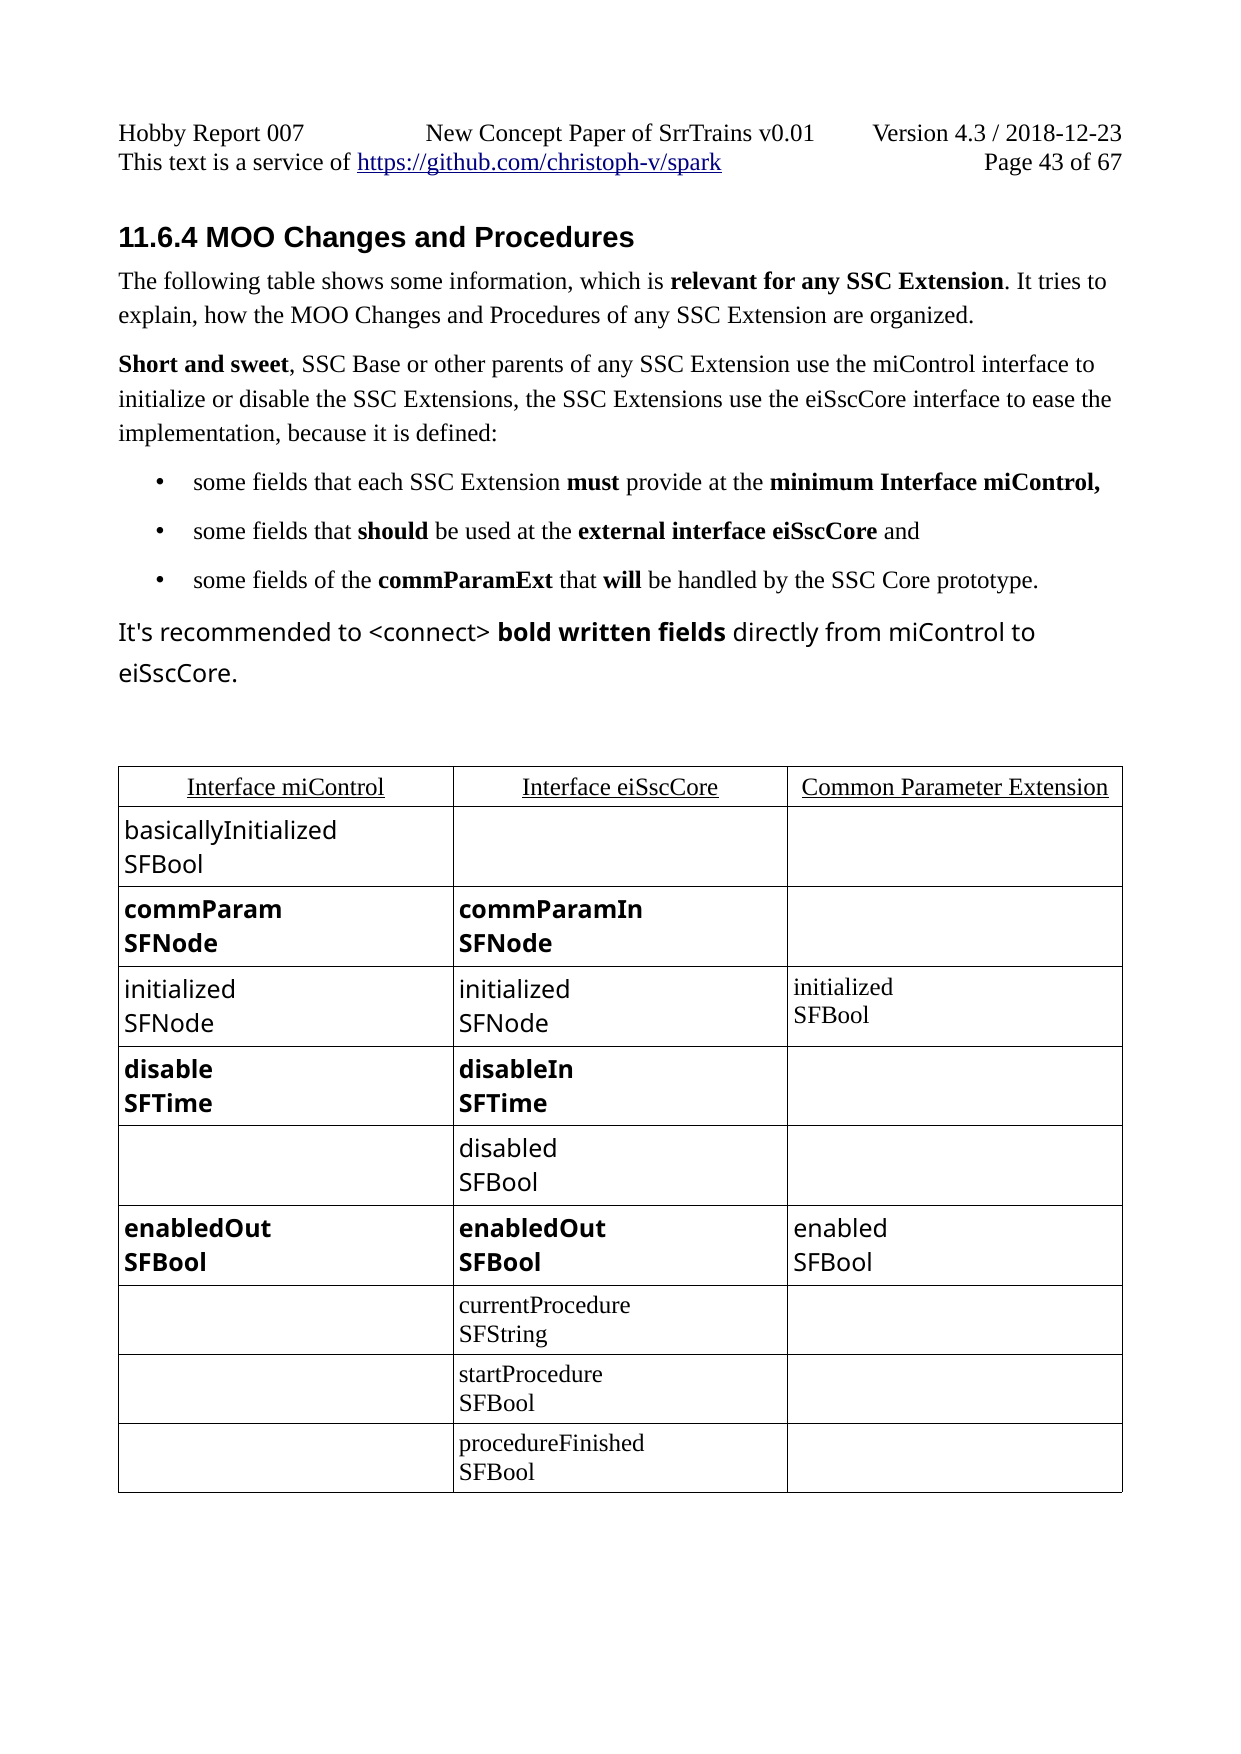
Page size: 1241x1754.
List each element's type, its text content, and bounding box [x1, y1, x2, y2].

text Short and sweet, SSC Base or other parents of any SSC Extension use the miControl interface to initialize or disable the SSC Extensions, the SSC Extensions use the eiSscCore interface to ease the implementation, because it is defined: [118, 349, 1122, 447]
table_cell [119, 1126, 453, 1205]
table_cell [788, 1355, 1122, 1423]
table_cell [788, 1424, 1122, 1492]
table_header Common Parameter Extension [788, 767, 1122, 806]
table_cell currentProcedure SFString [454, 1286, 787, 1354]
table_cell disabled SFBool [454, 1126, 787, 1205]
table_cell [788, 1286, 1122, 1354]
text It's recommended to <connect> bold written fields directly from miControl to eiSscCore. [118, 614, 1122, 689]
table_cell [454, 807, 787, 886]
list some fields that each SSC Extension must provide at the minimum Interface miControl, [156, 467, 1122, 496]
table_cell [788, 1047, 1122, 1125]
table_cell initialized SFNode [119, 967, 453, 1046]
table_cell [119, 1424, 453, 1492]
table_cell enabledOut SFBool [454, 1206, 787, 1284]
table_cell [119, 1286, 453, 1354]
table_cell basicallyInitialized SFBool [119, 807, 453, 886]
table_cell commParam SFNode [119, 887, 453, 966]
table_cell commParamIn SFNode [454, 887, 787, 966]
list some fields of the commParamExt that will be handled by the SSC Core prototype. [156, 565, 1122, 594]
table_cell [788, 807, 1122, 886]
table_cell [119, 1355, 453, 1423]
subtitle 11.6.4 MOO Changes and Procedures [118, 220, 1122, 253]
table_cell [788, 1126, 1122, 1205]
table_cell startProcedure SFBool [454, 1355, 787, 1423]
table_cell disableIn SFTime [454, 1047, 787, 1125]
table_header Interface eiSscCore [454, 767, 787, 806]
table_cell procedureFinished SFBool [454, 1424, 787, 1492]
table_cell disable SFTime [119, 1047, 453, 1125]
table_cell initialized SFNode [454, 967, 787, 1046]
table_cell enabledOut SFBool [119, 1206, 453, 1284]
table_cell enabled SFBool [788, 1206, 1122, 1284]
table_cell initialized SFBool [788, 967, 1122, 1046]
text The following table shows some information, which is relevant for any SSC Extension. It tries to explain, how the MOO Changes and Procedures of any SSC Extension are organized. [118, 266, 1122, 329]
table_header Interface miControl [119, 767, 453, 806]
list some fields that should be used at the external interface eiSscCore and [156, 516, 1122, 545]
table_cell [788, 887, 1122, 966]
